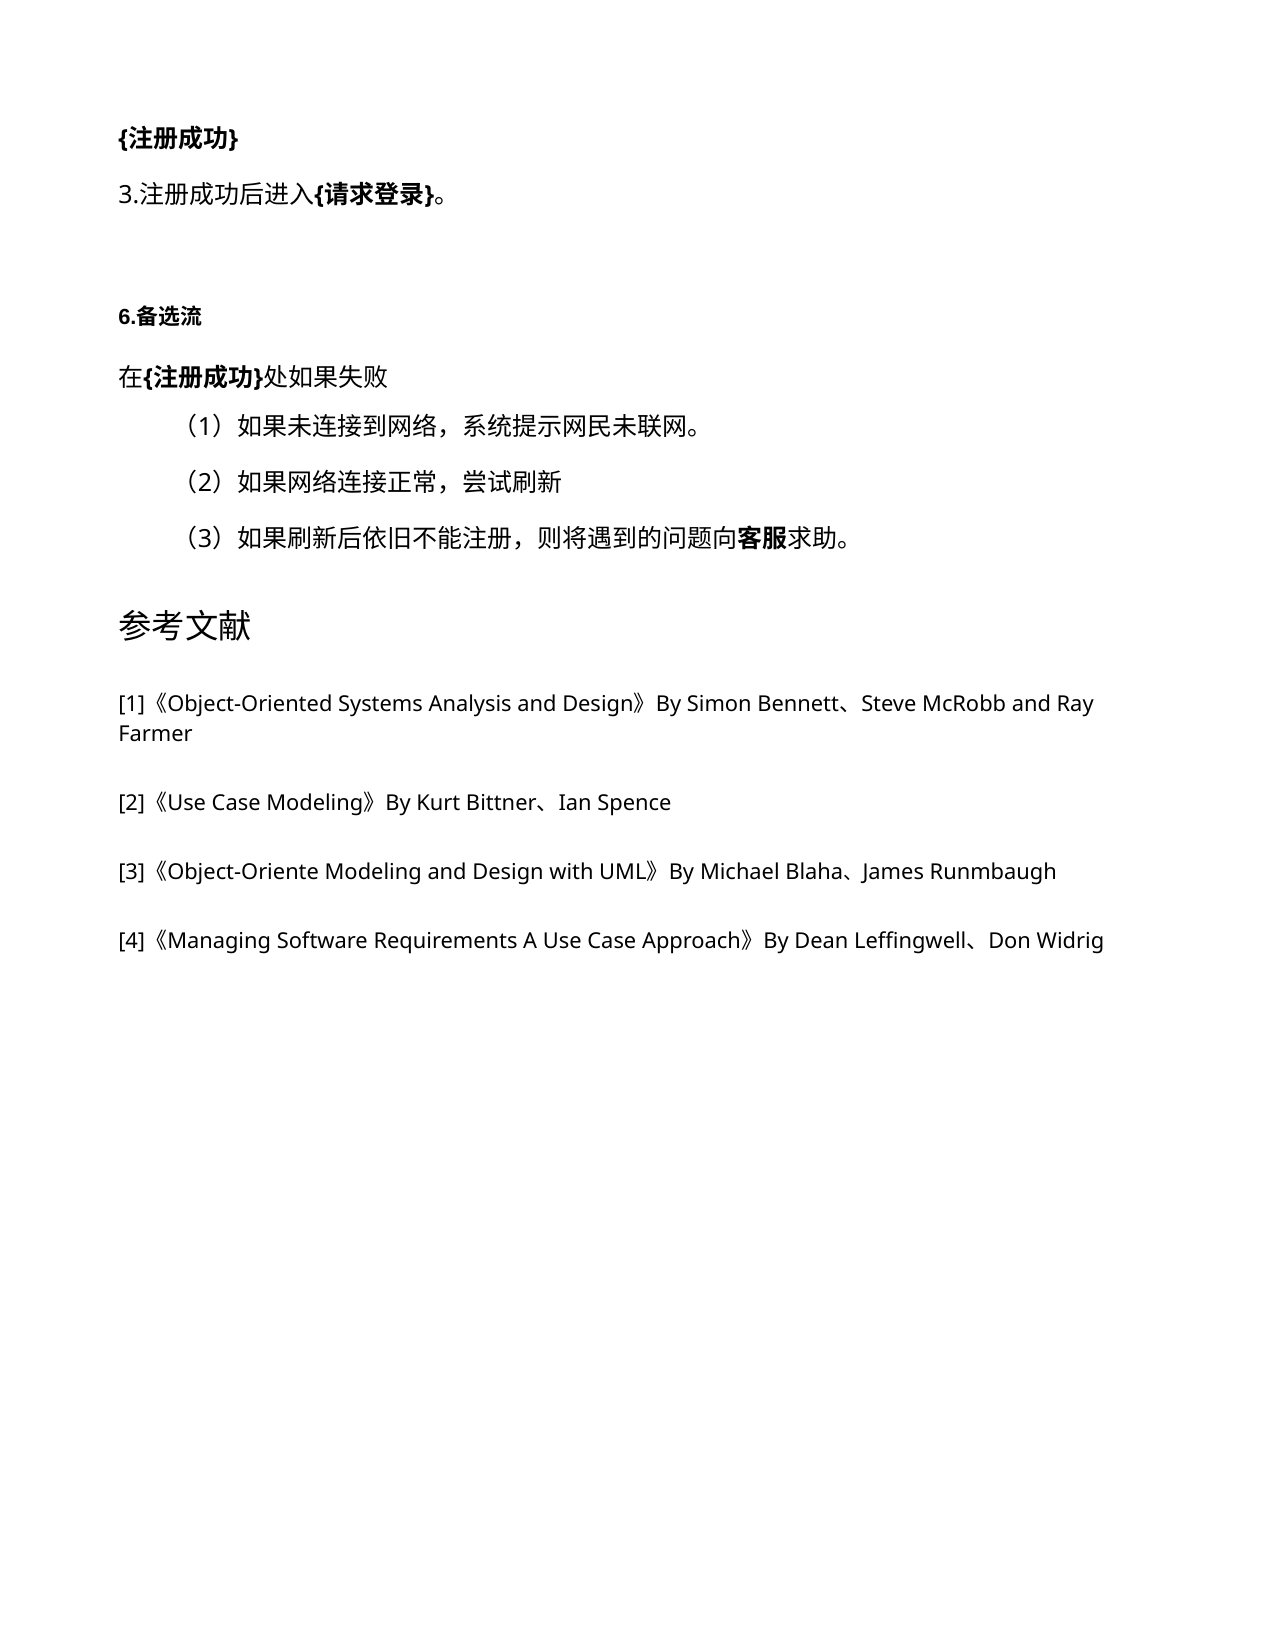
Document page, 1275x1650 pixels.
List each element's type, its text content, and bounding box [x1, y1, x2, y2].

text [2]《Use Case Modeling》By Kurt Bittner、Ian Spence [118, 785, 1157, 817]
text （2）如果网络连接正常，尝试刷新 [129, 463, 1157, 499]
text [3]《Object-Oriente Modeling and Design with UML》By Michael Blaha、James Runmbaugh [118, 854, 1157, 886]
subtitle 6.备选流 [118, 299, 1157, 331]
text [1]《Object-Oriented Systems Analysis and Design》By Simon Bennett、Steve McRobb and Ray Farmer [118, 686, 1157, 747]
text {注册成功} [118, 118, 1157, 154]
text （3）如果刷新后依旧不能注册，则将遇到的问题向客服求助。 [129, 519, 1157, 555]
subtitle 参考文献 [118, 600, 1157, 648]
subtitle 在{注册成功}处如果失败 [118, 358, 1157, 394]
text [4]《Managing Software Requirements A Use Case Approach》By Dean Leffingwell、Don Widrig [118, 923, 1157, 955]
text 3.注册成功后进入{请求登录}。 [118, 174, 1157, 211]
text （1）如果未连接到网络，系统提示网民未联网。 [129, 406, 1157, 443]
